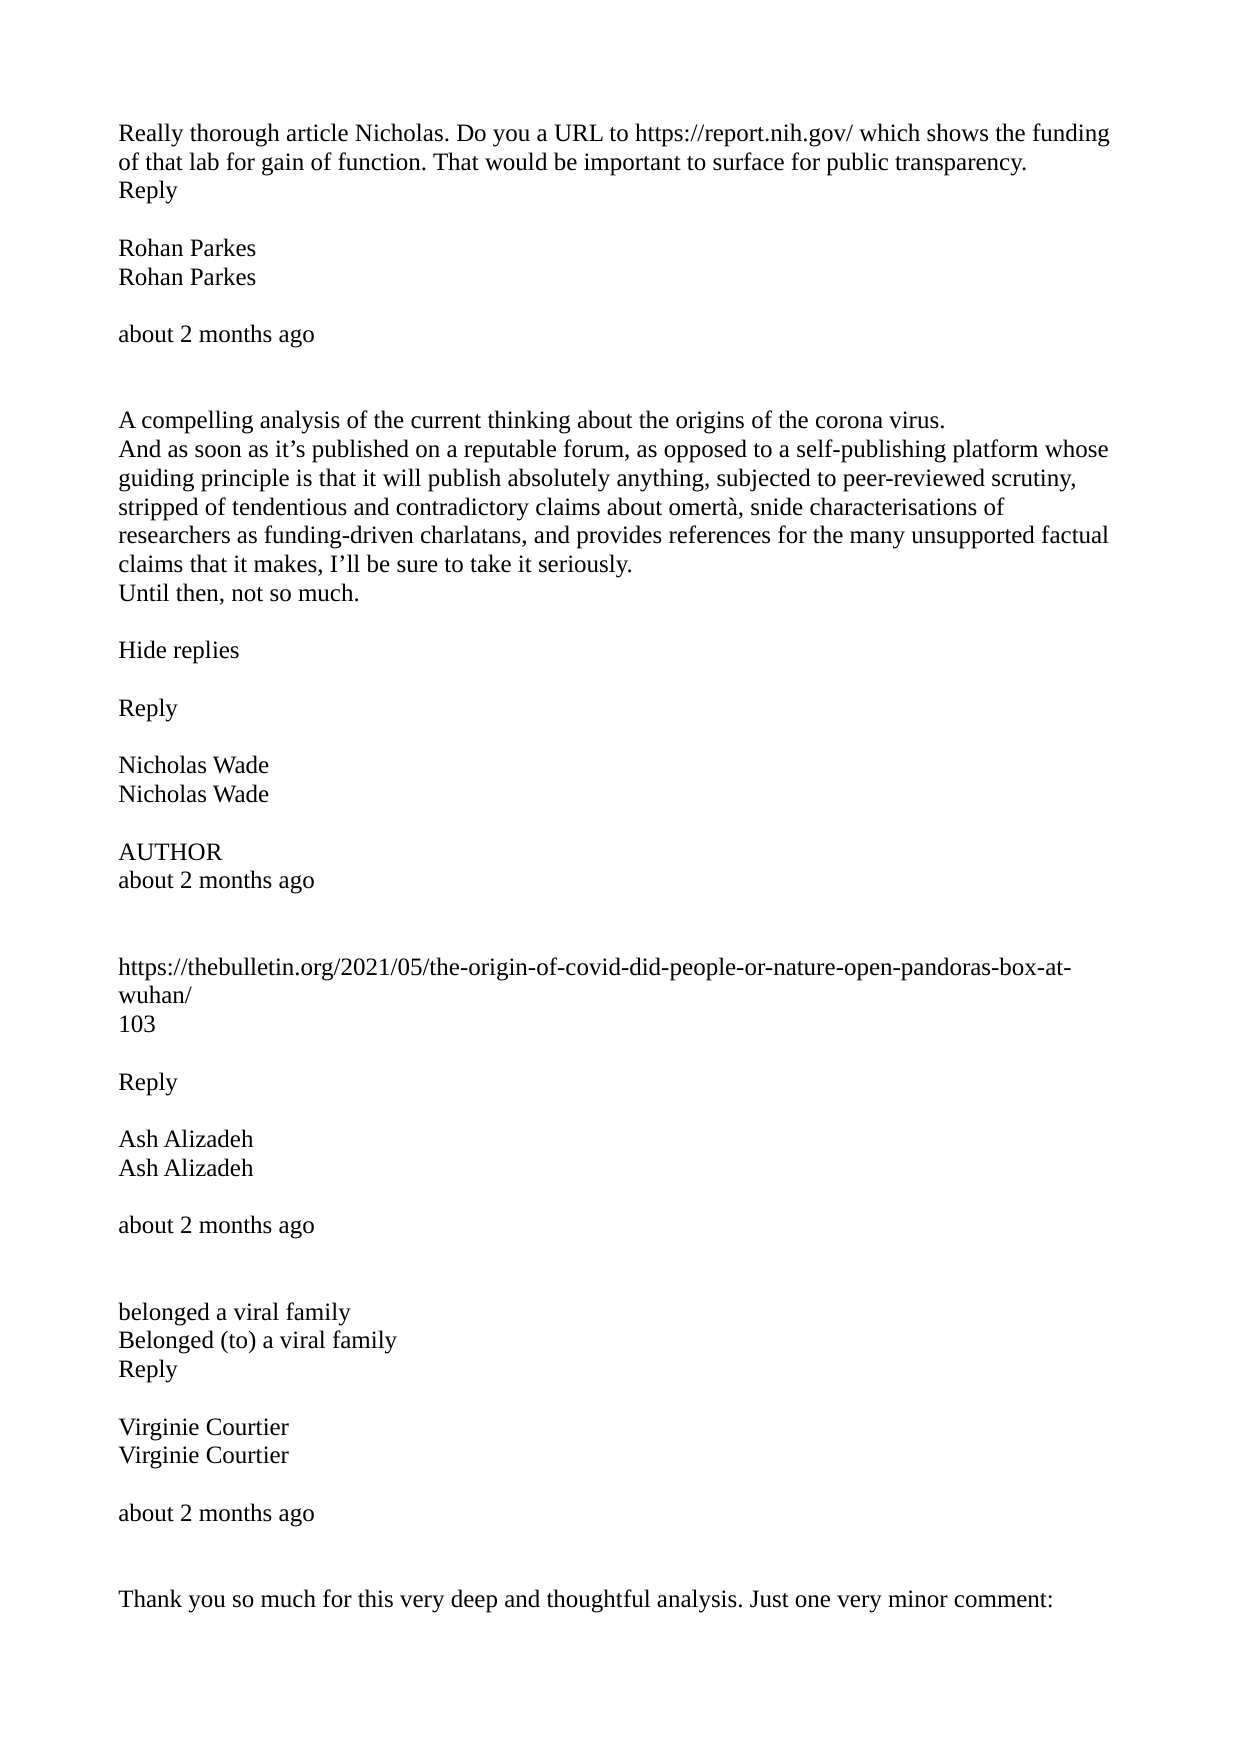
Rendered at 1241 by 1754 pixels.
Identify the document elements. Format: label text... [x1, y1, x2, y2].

text about 2 months ago [118, 1211, 1122, 1239]
text Rohan Parkes [118, 233, 1122, 262]
text Nicholas Wade [118, 779, 1122, 808]
text about 2 months ago [118, 1498, 1122, 1527]
text Virginie Courtier [118, 1412, 1122, 1441]
text Ash Alizadeh [118, 1124, 1122, 1153]
text Thank you so much for this very deep and thoughtful analysis. Just one very minor comment: [118, 1584, 1122, 1613]
text about 2 months ago [118, 319, 1122, 348]
text 103 [118, 1009, 1122, 1038]
text belonged a viral family [118, 1297, 1122, 1326]
text AUTHOR [118, 837, 1122, 866]
text Reply [118, 1067, 1122, 1096]
text Belonged (to) a viral family [118, 1326, 1122, 1354]
text Hide replies [118, 636, 1122, 664]
text A compelling analysis of the current thinking about the origins of the corona virus. [118, 406, 1122, 434]
text Rohan Parkes [118, 262, 1122, 291]
text Reply [118, 1354, 1122, 1383]
text Virginie Courtier [118, 1441, 1122, 1469]
text Until then, not so much. [118, 578, 1122, 607]
text https://thebulletin.org/2021/05/the-origin-of-covid-did-people-or-nature-open-pandoras-box-at-wuhan/ [118, 952, 1122, 1009]
text about 2 months ago [118, 866, 1122, 894]
text And as soon as it’s published on a reputable forum, as opposed to a self-publishing platform whose guiding principle is that it will publish absolutely anything, subjected to peer-reviewed scrutiny, stripped of tendentious and contradictory claims about omertà, snide characterisations of researchers as funding-driven charlatans, and provides references for the many unsupported factual claims that it makes, I’ll be sure to take it seriously. [118, 434, 1122, 578]
text Reply [118, 693, 1122, 722]
text Ash Alizadeh [118, 1153, 1122, 1182]
text Nicholas Wade [118, 751, 1122, 779]
text Reply [118, 176, 1122, 204]
text Really thorough article Nicholas. Do you a URL to https://report.nih.gov/ which shows the funding of that lab for gain of function. That would be important to surface for public transparency. [118, 118, 1122, 176]
